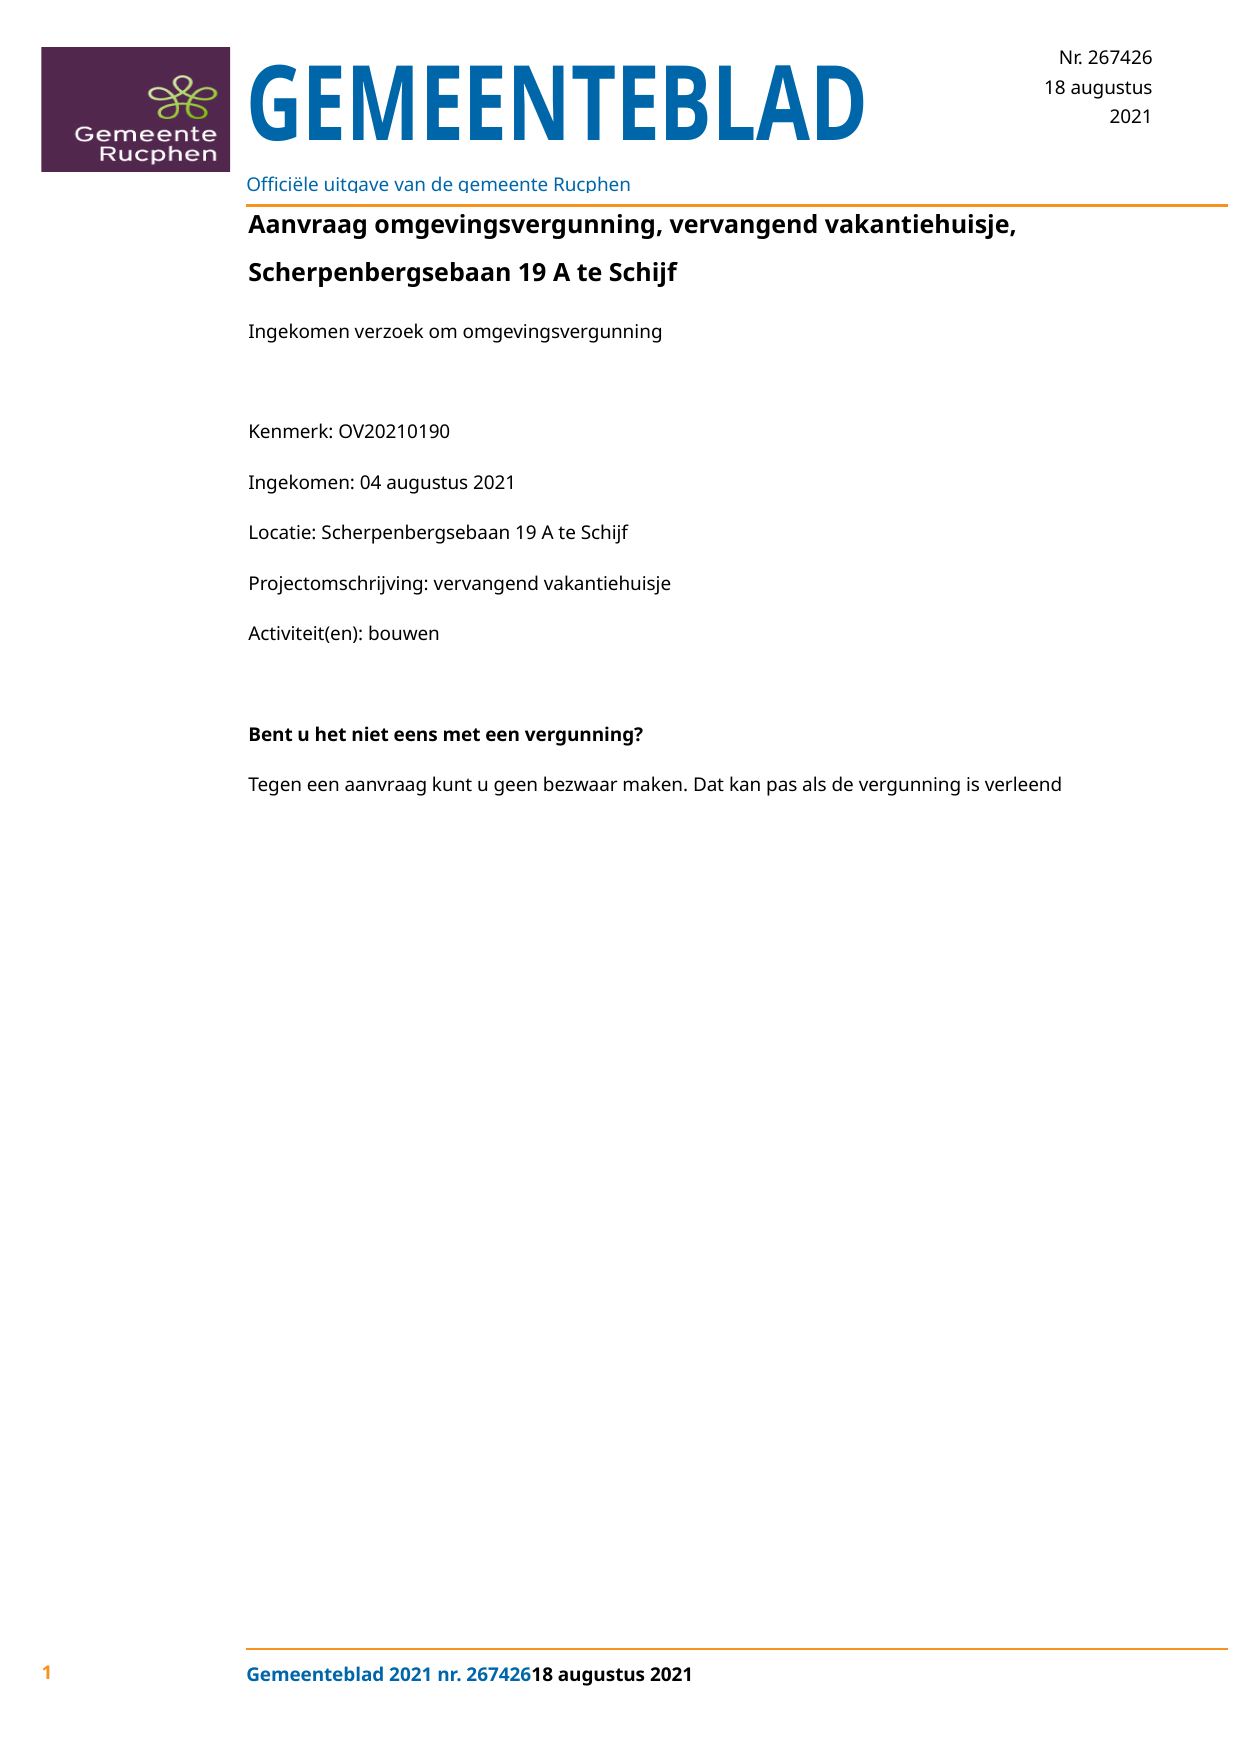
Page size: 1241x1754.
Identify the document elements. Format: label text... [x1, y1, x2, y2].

text Bent u het niet eens met een vergunning? [248, 721, 1152, 747]
text Ingekomen verzoek om omgevingsvergunning [248, 318, 1152, 344]
text Ingekomen: 04 augustus 2021 [248, 469, 1152, 495]
text Aanvraag omgevingsvergunning, vervangend vakantiehuisje, Scherpenbergsebaan 19 A te Schijf [248, 207, 1152, 288]
picture [41, 47, 231, 172]
text Activiteit(en): bouwen [248, 620, 1152, 646]
text Tegen een aanvraag kunt u geen bezwaar maken. Dat kan pas als de vergunning is verleend [248, 772, 1152, 797]
text Kenmerk: OV20210190 [248, 419, 1152, 444]
text Locatie: Scherpenbergsebaan 19 A te Schijf [248, 519, 1152, 545]
text Projectomschrijving: vervangend vakantiehuisje [248, 570, 1152, 596]
